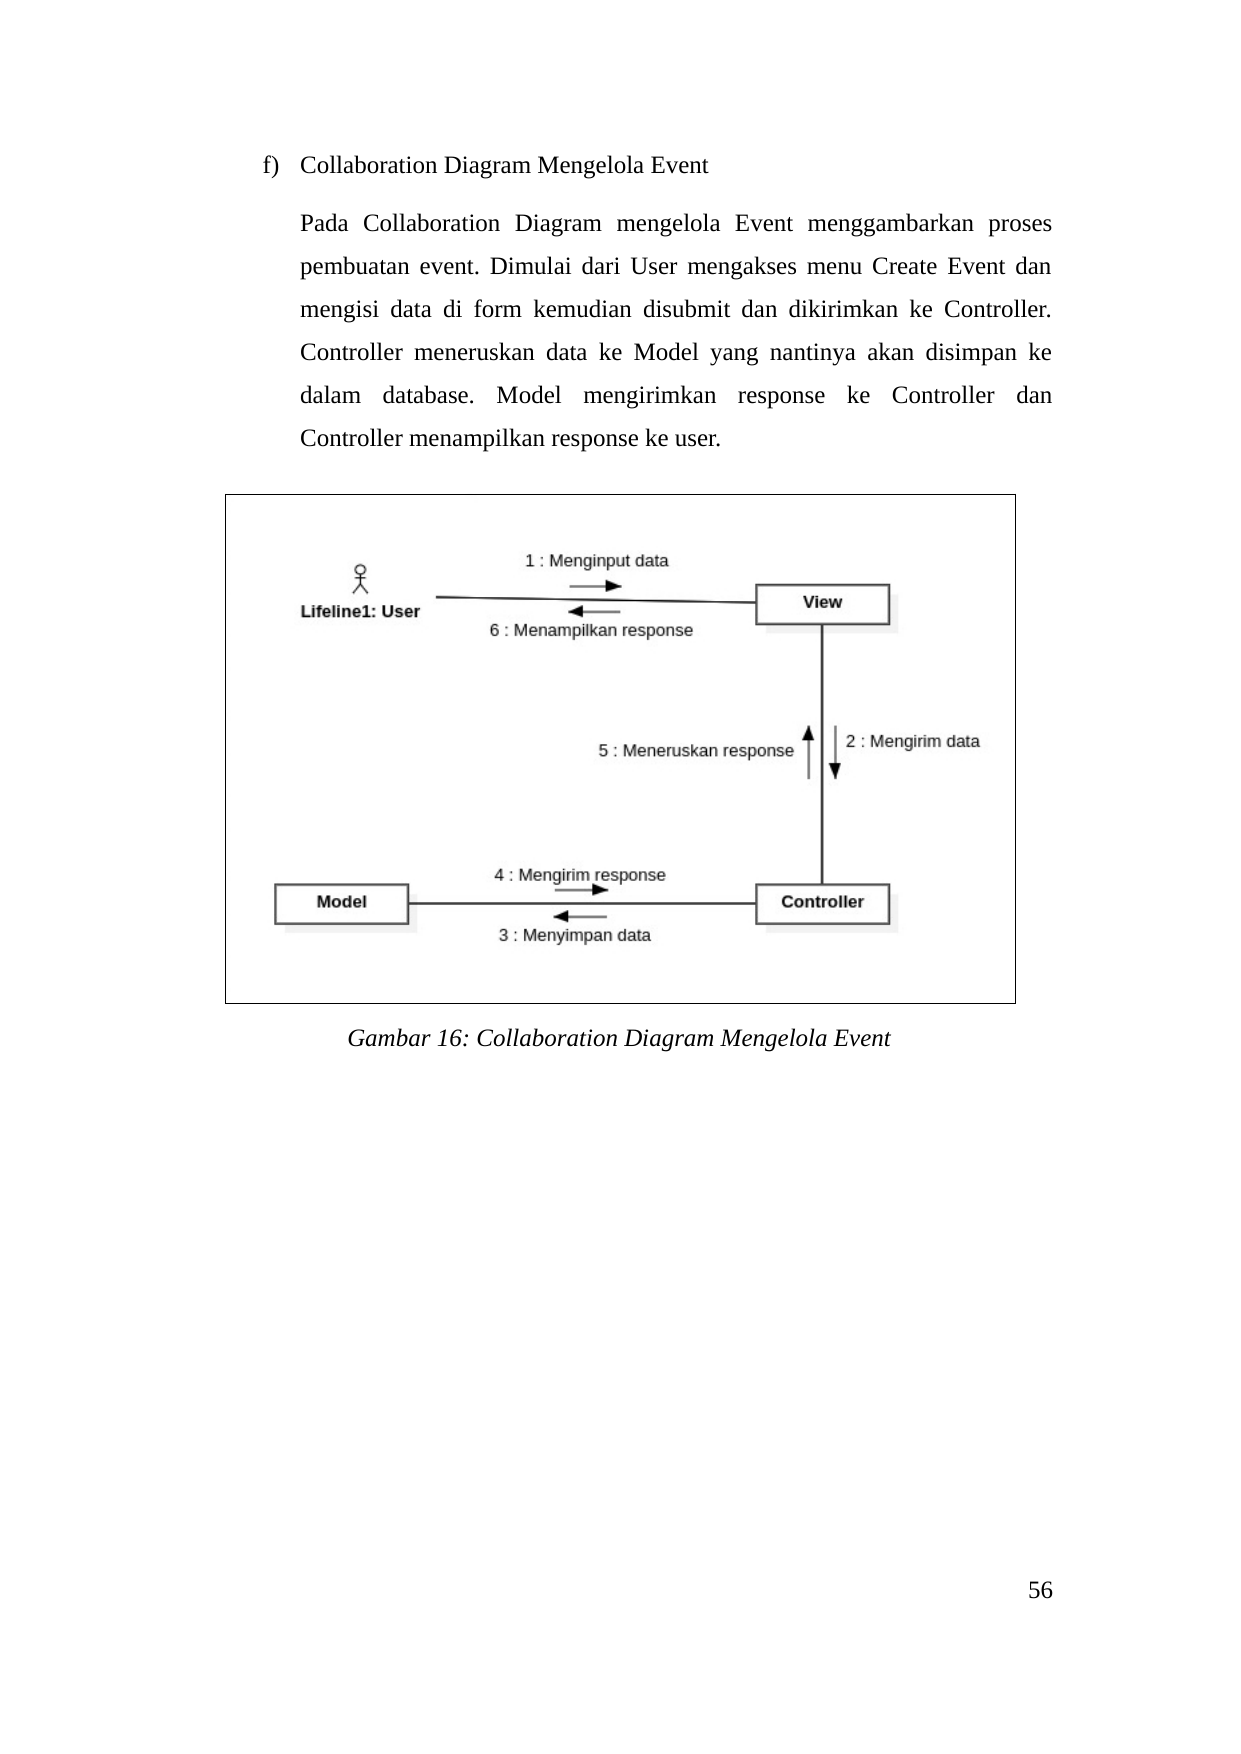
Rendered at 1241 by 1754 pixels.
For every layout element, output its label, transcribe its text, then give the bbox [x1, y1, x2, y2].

list Gambar 16: Collaboration Diagram Mengelola Event [225, 1004, 1015, 1052]
picture [226, 495, 1015, 1003]
list Pada Collaboration Diagram mengelola Event menggambarkan proses pembuatan event. Dimulai dari User mengakses menu Create Event dan mengisi data di form kemudian disubmit dan dikirimkan ke Controller. Controller meneruskan data ke Model yang nantinya akan disimpan ke dalam database. Model mengirimkan response ke Controller dan Controller menampilkan response ke user. [262, 208, 1053, 452]
list Collaboration Diagram Mengelola Event [262, 150, 1053, 179]
